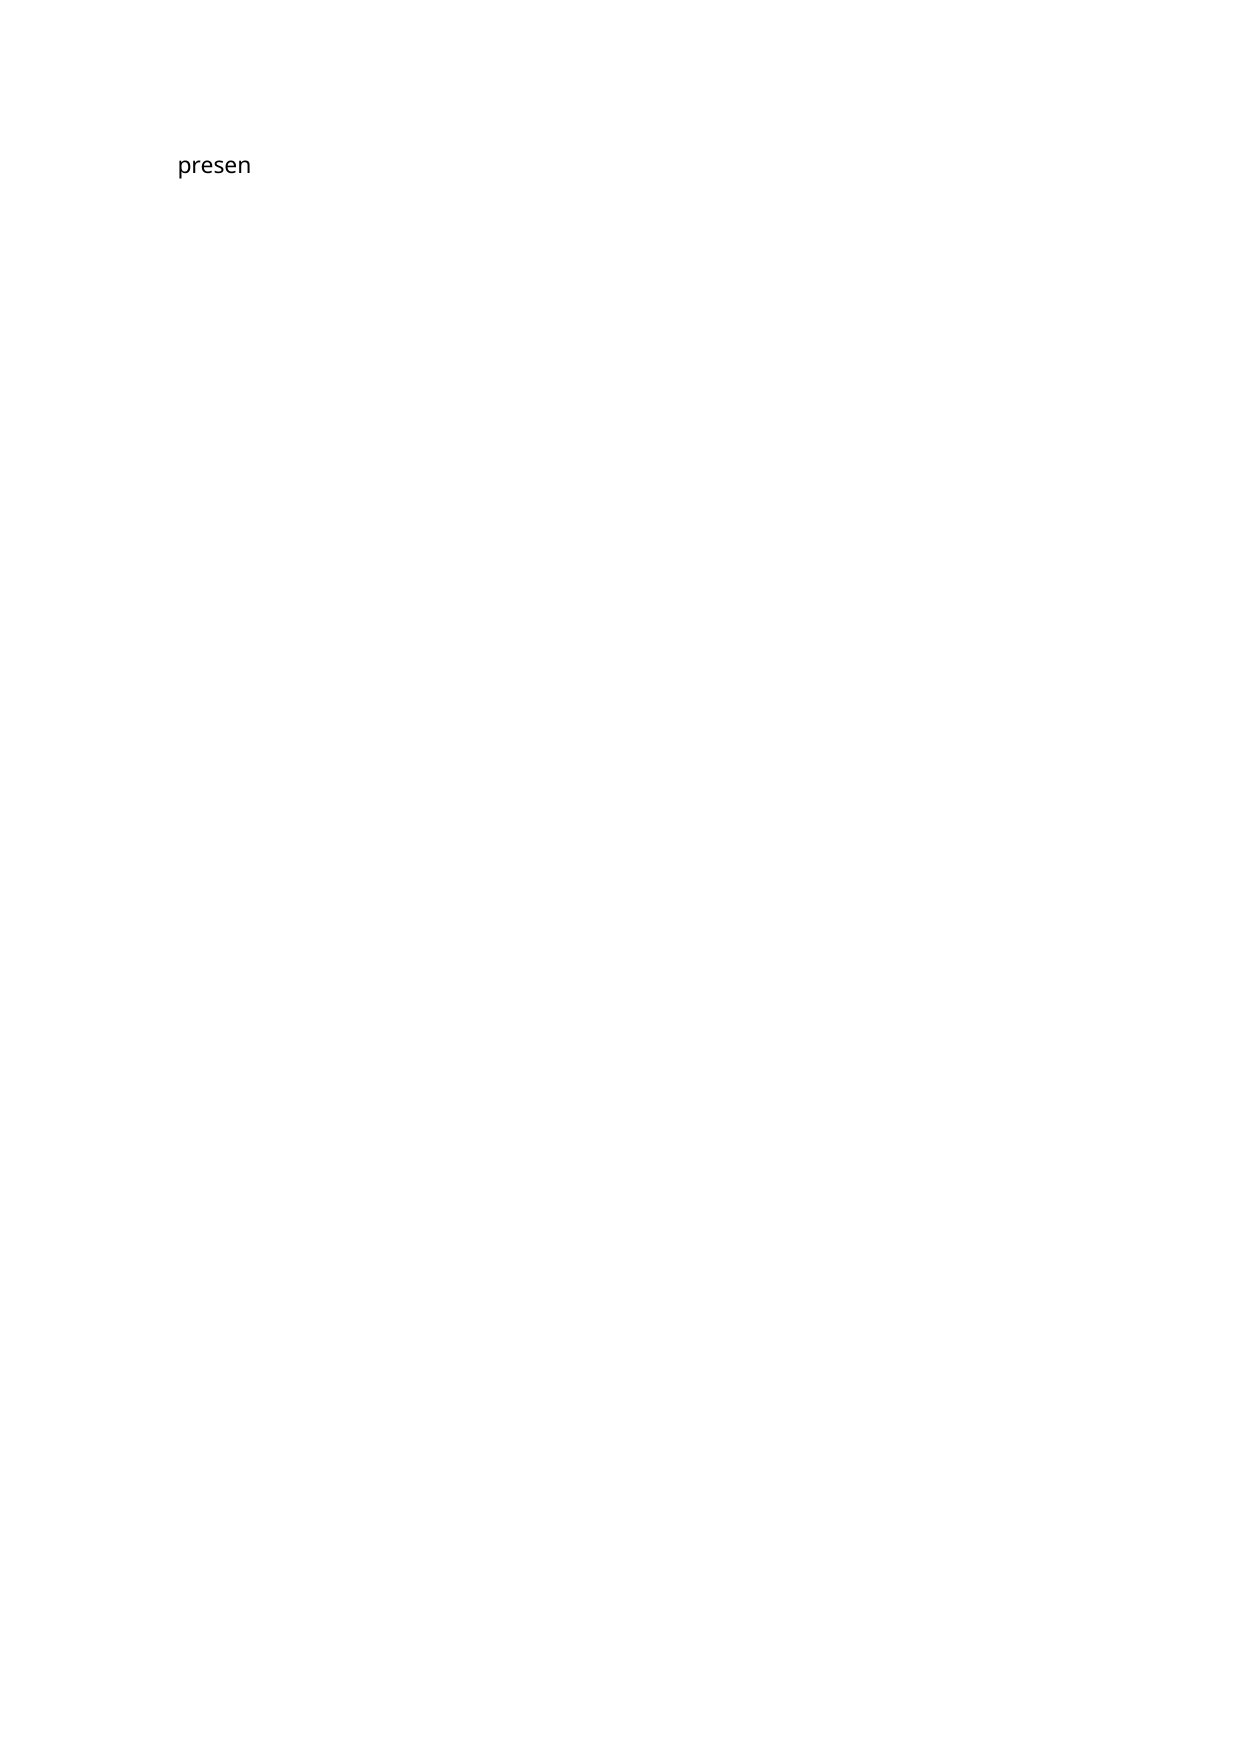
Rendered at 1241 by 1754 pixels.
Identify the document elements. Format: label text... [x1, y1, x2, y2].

text presen [177, 149, 1063, 181]
